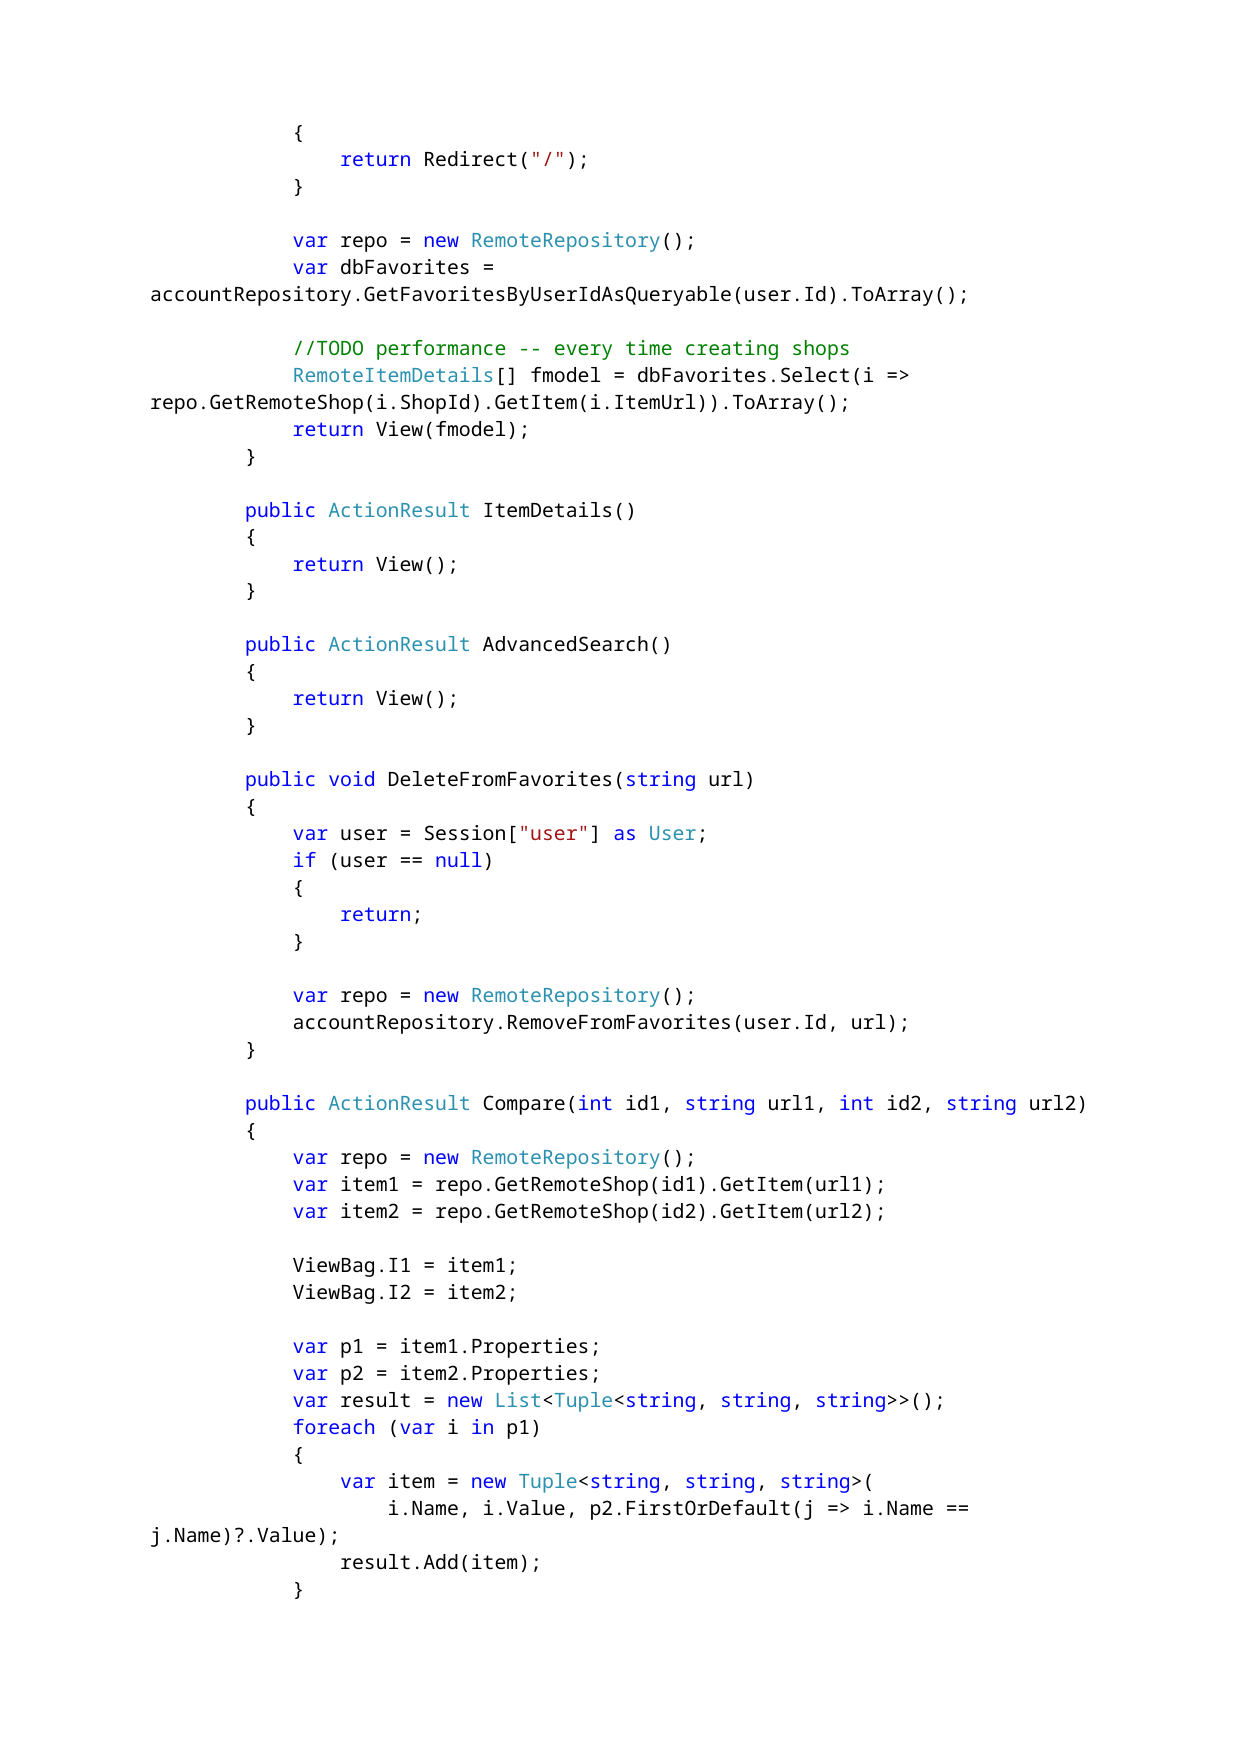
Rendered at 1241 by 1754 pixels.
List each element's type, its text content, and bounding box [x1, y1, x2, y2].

text var repo = new RemoteRepository(); [150, 1143, 1152, 1170]
text { [150, 658, 1152, 685]
text public void DeleteFromFavorites(string url) [150, 766, 1152, 793]
text } [150, 577, 1152, 604]
text result.Add(item); [150, 1548, 1152, 1575]
text ViewBag.I2 = item2; [150, 1278, 1152, 1305]
text return View(); [150, 685, 1152, 712]
text } [150, 927, 1152, 954]
text { [150, 118, 1152, 145]
text } [150, 172, 1152, 199]
text { [150, 523, 1152, 550]
text } [150, 712, 1152, 739]
text return View(fmodel); [150, 415, 1152, 442]
text return; [150, 901, 1152, 927]
text //TODO performance -- every time creating shops [150, 334, 1152, 361]
text { [150, 873, 1152, 901]
text var item = new Tuple<string, string, string>( [150, 1467, 1152, 1494]
text } [150, 442, 1152, 469]
text var item1 = repo.GetRemoteShop(id1).GetItem(url1); [150, 1170, 1152, 1197]
text var p1 = item1.Properties; [150, 1332, 1152, 1359]
text return View(); [150, 550, 1152, 577]
text var dbFavorites = accountRepository.GetFavoritesByUserIdAsQueryable(user.Id).ToArray(); [150, 253, 1152, 307]
text public ActionResult ItemDetails() [150, 496, 1152, 523]
text { [150, 1440, 1152, 1467]
text } [150, 1575, 1152, 1602]
text var result = new List<Tuple<string, string, string>>(); [150, 1386, 1152, 1413]
text foreach (var i in p1) [150, 1413, 1152, 1440]
text var user = Session["user"] as User; [150, 819, 1152, 847]
text RemoteItemDetails[] fmodel = dbFavorites.Select(i => repo.GetRemoteShop(i.ShopId).GetItem(i.ItemUrl)).ToArray(); [150, 361, 1152, 415]
text var item2 = repo.GetRemoteShop(id2).GetItem(url2); [150, 1197, 1152, 1224]
text var p2 = item2.Properties; [150, 1359, 1152, 1386]
text ViewBag.I1 = item1; [150, 1251, 1152, 1278]
text public ActionResult Compare(int id1, string url1, int id2, string url2) [150, 1089, 1152, 1116]
text i.Name, i.Value, p2.FirstOrDefault(j => i.Name == j.Name)?.Value); [150, 1494, 1152, 1548]
text } [150, 1035, 1152, 1062]
text public ActionResult AdvancedSearch() [150, 631, 1152, 658]
text return Redirect("/"); [150, 145, 1152, 172]
text var repo = new RemoteRepository(); [150, 981, 1152, 1008]
text var repo = new RemoteRepository(); [150, 226, 1152, 253]
text if (user == null) [150, 847, 1152, 873]
text { [150, 793, 1152, 819]
text accountRepository.RemoveFromFavorites(user.Id, url); [150, 1008, 1152, 1035]
text { [150, 1116, 1152, 1143]
